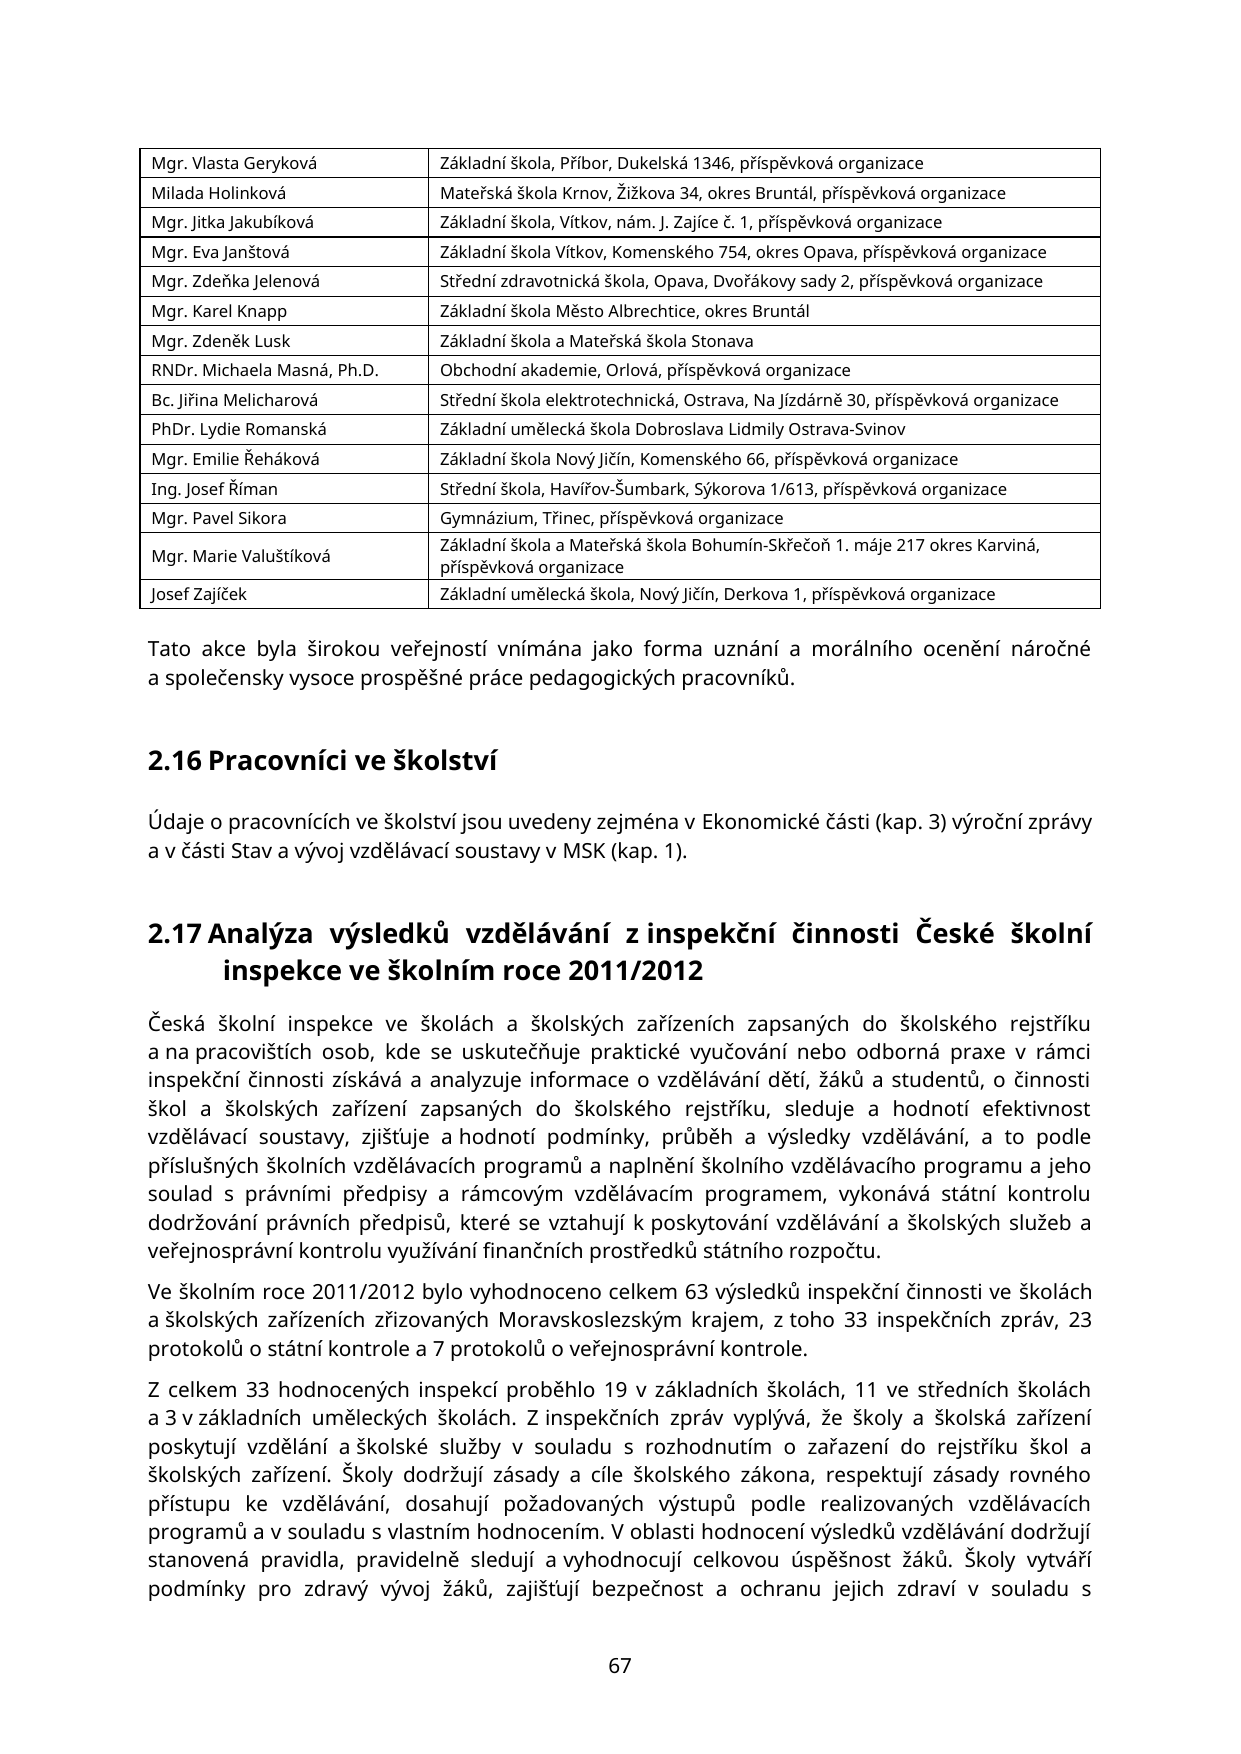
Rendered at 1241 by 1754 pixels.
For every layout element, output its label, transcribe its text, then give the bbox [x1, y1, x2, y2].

table_cell Milada Holinková [141, 178, 428, 207]
table_cell Základní škola Město Albrechtice, okres Bruntál [429, 297, 1100, 325]
text Tato akce byla širokou veřejností vnímána jako forma uznání a morálního ocenění náročné a společensky vysoce prospěšné práce pedagogických pracovníků. [148, 634, 1092, 691]
table_cell Základní umělecká škola Dobroslava Lidmily Ostrava-Svinov [429, 415, 1100, 443]
table_cell Obchodní akademie, Orlová, příspěvková organizace [429, 356, 1100, 384]
table_cell Gymnázium, Třinec, příspěvková organizace [429, 504, 1100, 532]
table_cell Základní umělecká škola, Nový Jičín, Derkova 1, příspěvková organizace [429, 580, 1100, 608]
table_cell Střední zdravotnická škola, Opava, Dvořákovy sady 2, příspěvková organizace [429, 267, 1100, 296]
table_cell Mgr. Zdeňka Jelenová [141, 267, 428, 296]
table_cell PhDr. Lydie Romanská [141, 415, 428, 443]
subtitle Pracovníci ve školství [148, 741, 1092, 778]
text Česká školní inspekce ve školách a školských zařízeních zapsaných do školského rejstříku a na pracovištích osob, kde se uskutečňuje praktické vyučování nebo odborná praxe v rámci inspekční činnosti získává a analyzuje informace o vzdělávání dětí, žáků a studentů, o činnosti škol a školských zařízení zapsaných do školského rejstříku, sleduje a hodnotí efektivnost vzdělávací soustavy, zjišťuje a hodnotí podmínky, průběh a výsledky vzdělávání, a to podle příslušných školních vzdělávacích programů a naplnění školního vzdělávacího programu a jeho soulad s právními předpisy a rámcovým vzdělávacím programem, vykonává státní kontrolu dodržování právních předpisů, které se vztahují k poskytování vzdělávání a školských služeb a veřejnosprávní kontrolu využívání finančních prostředků státního rozpočtu. [148, 1009, 1092, 1265]
table_cell Základní škola Nový Jičín, Komenského 66, příspěvková organizace [429, 445, 1100, 473]
table_cell Mateřská škola Krnov, Žižkova 34, okres Bruntál, příspěvková organizace [429, 178, 1100, 207]
table_cell Mgr. Zdeněk Lusk [141, 326, 428, 355]
table_cell Střední škola, Havířov-Šumbark, Sýkorova 1/613, příspěvková organizace [429, 474, 1100, 503]
text Údaje o pracovnících ve školství jsou uvedeny zejména v Ekonomické části (kap. 3) výroční zprávy a v části Stav a vývoj vzdělávací soustavy v MSK (kap. 1). [148, 807, 1092, 864]
table_cell Bc. Jiřina Melicharová [141, 385, 428, 414]
table_cell Josef Zajíček [141, 580, 428, 608]
table_cell Mgr. Jitka Jakubíková [141, 208, 428, 236]
subtitle Analýza výsledků vzdělávání z inspekční činnosti České školní inspekce ve školním roce 2011/2012 [148, 914, 1092, 988]
table_cell Základní škola, Příbor, Dukelská 1346, příspěvková organizace [429, 149, 1100, 177]
table_cell Základní škola, Vítkov, nám. J. Zajíce č. 1, příspěvková organizace [429, 208, 1100, 236]
table_cell Základní škola Vítkov, Komenského 754, okres Opava, příspěvková organizace [429, 238, 1100, 266]
table_cell RNDr. Michaela Masná, Ph.D. [141, 356, 428, 384]
table_cell Střední škola elektrotechnická, Ostrava, Na Jízdárně 30, příspěvková organizace [429, 385, 1100, 414]
table_cell Mgr. Eva Janštová [141, 238, 428, 266]
table_cell Mgr. Marie Valuštíková [141, 533, 428, 579]
table_cell Mgr. Emilie Řeháková [141, 445, 428, 473]
table_cell Mgr. Karel Knapp [141, 297, 428, 325]
table_cell Ing. Josef Říman [141, 474, 428, 503]
table_cell Mgr. Pavel Sikora [141, 504, 428, 532]
table_cell Mgr. Vlasta Geryková [141, 149, 428, 177]
text Ve školním roce 2011/2012 bylo vyhodnoceno celkem 63 výsledků inspekční činnosti ve školách a školských zařízeních zřizovaných Moravskoslezským krajem, z toho 33 inspekčních zpráv, 23 protokolů o státní kontrole a 7 protokolů o veřejnosprávní kontrole. [148, 1277, 1092, 1362]
text Z celkem 33 hodnocených inspekcí proběhlo 19 v základních školách, 11 ve středních školách a 3 v základních uměleckých školách. Z inspekčních zpráv vyplývá, že školy a školská zařízení poskytují vzdělání a školské služby v souladu s rozhodnutím o zařazení do rejstříku škol a školských zařízení. Školy dodržují zásady a cíle školského zákona, respektují zásady rovného přístupu ke vzdělávání, dosahují požadovaných výstupů podle realizovaných vzdělávacích programů a v souladu s vlastním hodnocením. V oblasti hodnocení výsledků vzdělávání dodržují stanovená pravidla, pravidelně sledují a vyhodnocují celkovou úspěšnost žáků. Školy vytváří podmínky pro zdravý vývoj žáků, zajišťují bezpečnost a ochranu jejich zdraví v souladu s [148, 1375, 1092, 1602]
table_cell Základní škola a Mateřská škola Stonava [429, 326, 1100, 355]
table_cell Základní škola a Mateřská škola Bohumín-Skřečoň 1. máje 217 okres Karviná, příspěvková organizace [429, 533, 1100, 579]
